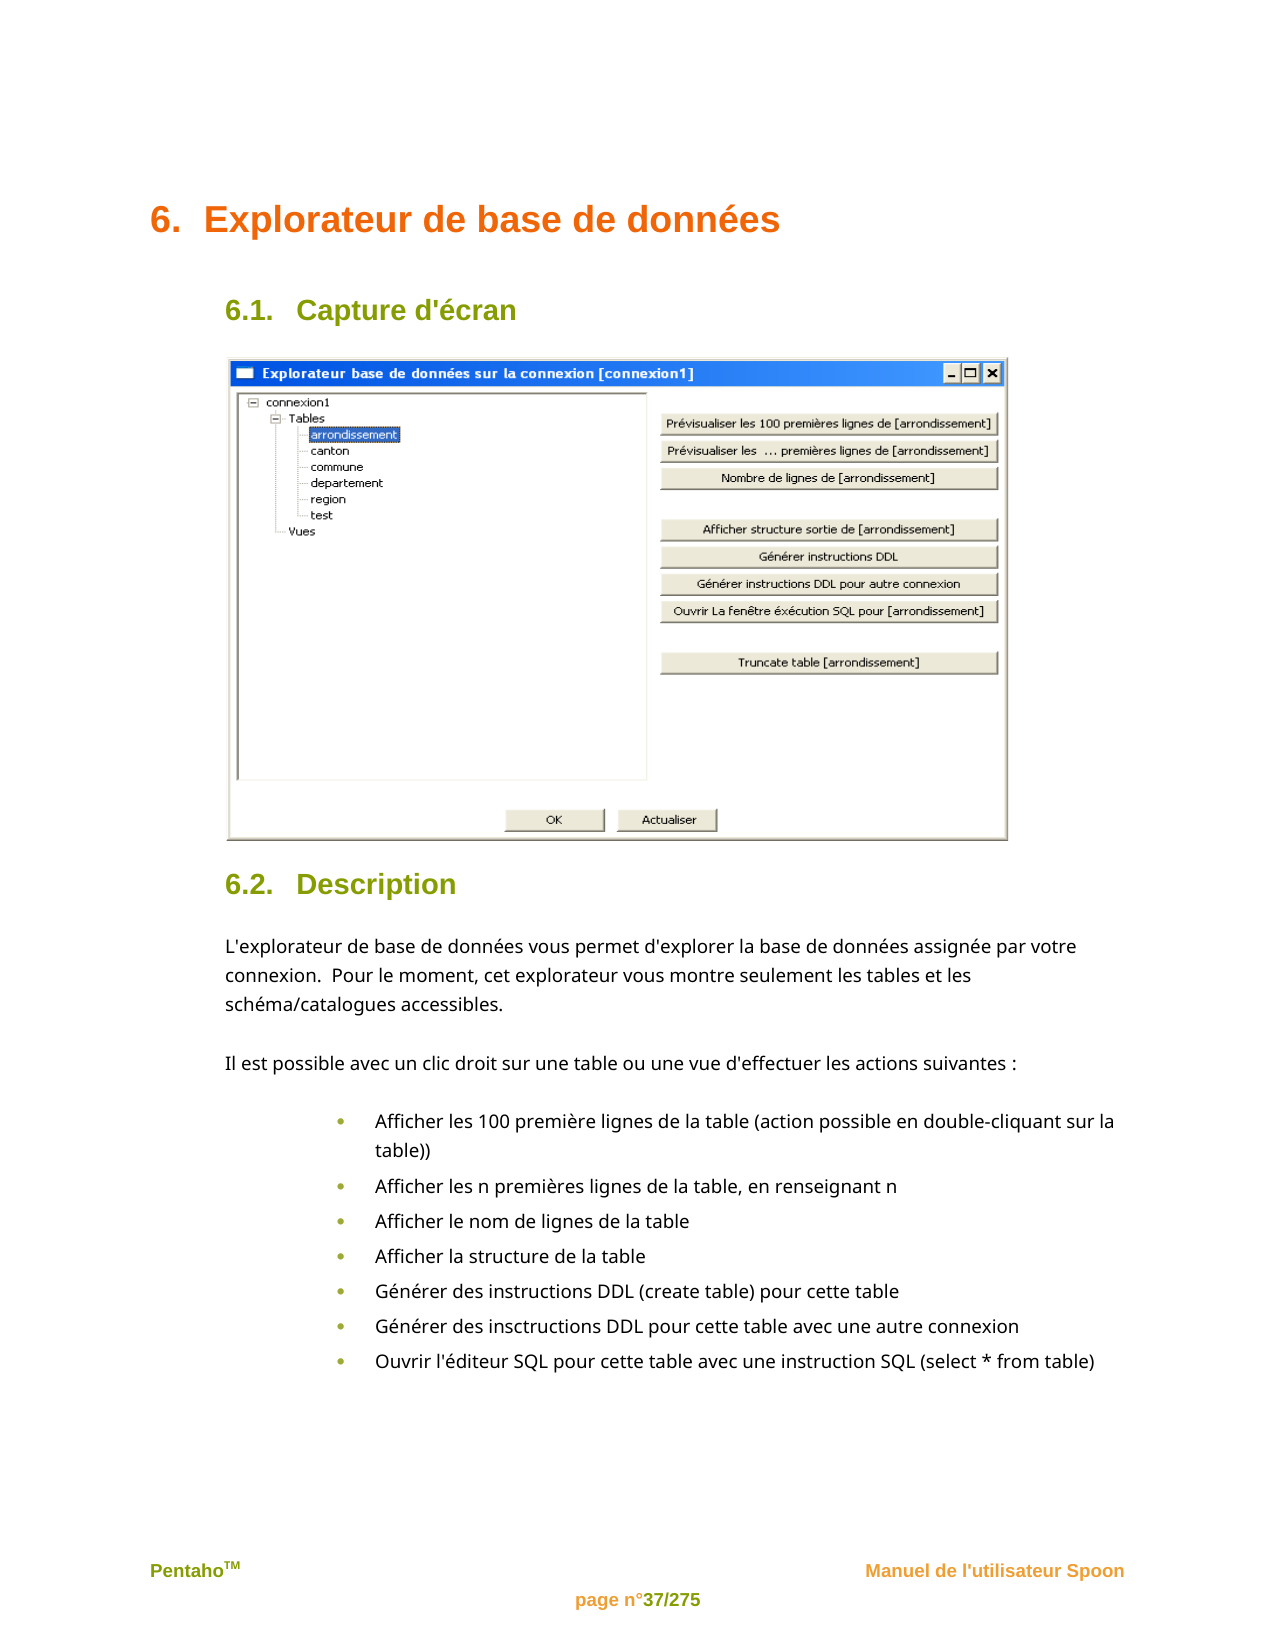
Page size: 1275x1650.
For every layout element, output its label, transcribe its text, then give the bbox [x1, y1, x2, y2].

subtitle Capture d'écran [225, 297, 1125, 326]
list Afficher les n premières lignes de la table, en renseignant n [337, 1170, 1125, 1199]
list Afficher la structure de la table [337, 1240, 1125, 1269]
text Il est possible avec un clic droit sur une table ou une vue d'effectuer les actions suivantes : [225, 1047, 1125, 1076]
list Générer des insctructions DDL pour cette table avec une autre connexion [337, 1310, 1125, 1339]
list Afficher le nom de lignes de la table [337, 1205, 1125, 1234]
list Générer des instructions DDL (create table) pour cette table [337, 1275, 1125, 1304]
text L'explorateur de base de données vous permet d'explorer la base de données assignée par votre connexion. Pour le moment, cet explorateur vous montre seulement les tables et les schéma/catalogues accessibles. [225, 930, 1125, 1017]
subtitle Description [225, 841, 1125, 900]
subtitle Explorateur de base de données [150, 209, 1125, 238]
picture [226, 357, 1009, 841]
list Afficher les 100 première lignes de la table (action possible en double-cliquant sur la table)) [337, 1105, 1125, 1164]
list Ouvrir l'éditeur SQL pour cette table avec une instruction SQL (select * from table) [337, 1345, 1125, 1374]
